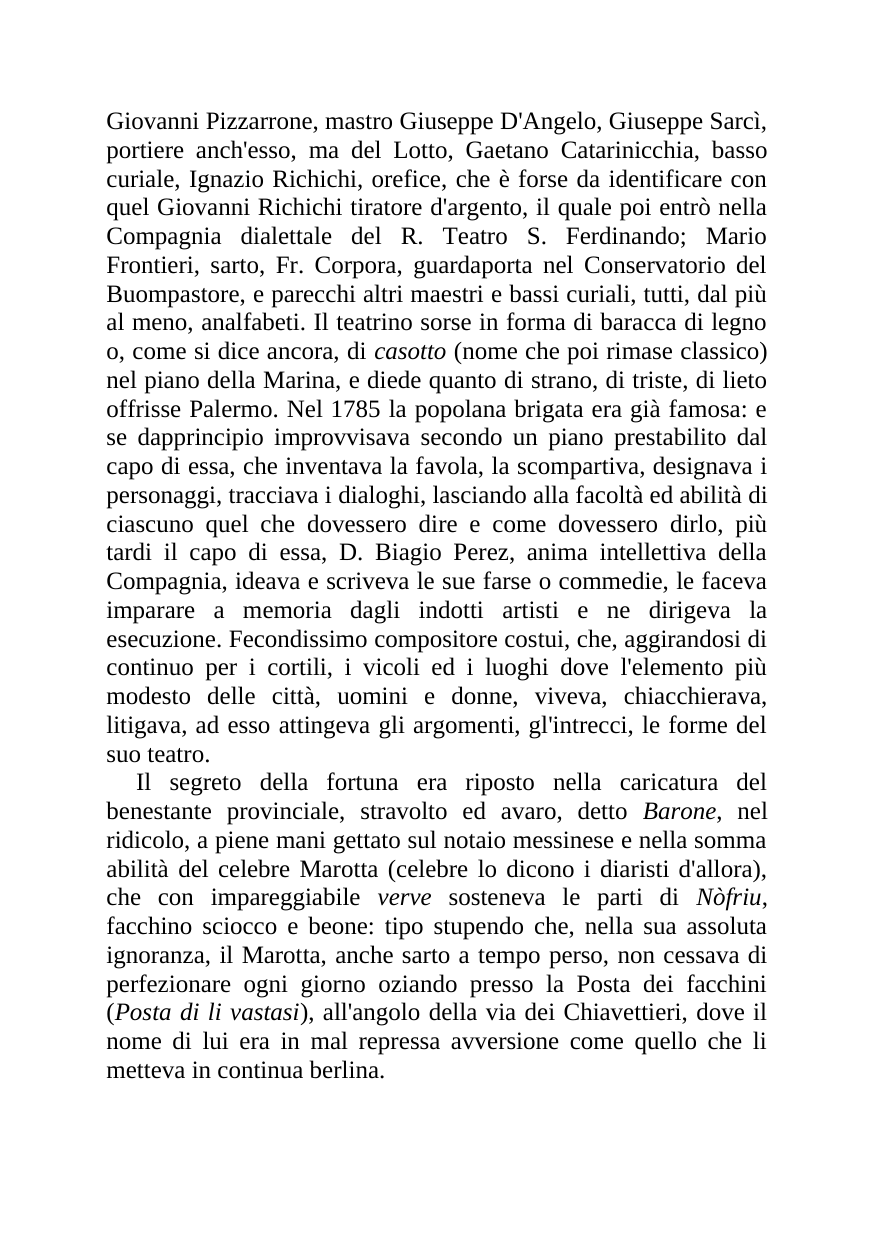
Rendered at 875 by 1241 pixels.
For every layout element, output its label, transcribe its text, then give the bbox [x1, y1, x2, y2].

text Giovanni Pizzarrone, mastro Giuseppe D'Angelo, Giuseppe Sarcì, portiere anch'esso, ma del Lotto, Gaetano Catarinicchia, basso curiale, Ignazio Richichi, orefice, che è forse da identificare con quel Giovanni Richichi tiratore d'argento, il quale poi entrò nella Compagnia dialettale del R. Teatro S. Ferdinando; Mario Frontieri, sarto, Fr. Corpora, guardaporta nel Conservatorio del Buompastore, e parecchi altri maestri e bassi curiali, tutti, dal più al meno, analfabeti. Il teatrino sorse in forma di baracca di legno o, come si dice ancora, di casotto (nome che poi rimase classico) nel piano della Marina, e diede quanto di strano, di triste, di lieto offrisse Palermo. Nel 1785 la popolana brigata era già famosa: e se dapprincipio improvvisava secondo un piano prestabilito dal capo di essa, che inventava la favola, la scompartiva, designava i personaggi, tracciava i dialoghi, lasciando alla facoltà ed abilità di ciascuno quel che dovessero dire e come dovessero dirlo, più tardi il capo di essa, D. Biagio Perez, anima intellettiva della Compagnia, ideava e scriveva le sue farse o commedie, le faceva imparare a memoria dagli indotti artisti e ne dirigeva la esecuzione. Fecondissimo compositore costui, che, aggirandosi di continuo per i cortili, i vicoli ed i luoghi dove l'elemento più modesto delle città, uomini e donne, viveva, chiacchierava, litigava, ad esso attingeva gli argomenti, gl'intrecci, le forme del suo teatro. [106, 106, 768, 767]
text Il segreto della fortuna era riposto nella caricatura del benestante provinciale, stravolto ed avaro, detto Barone, nel ridicolo, a piene mani gettato sul notaio messinese e nella somma abilità del celebre Marotta (celebre lo dicono i diaristi d'allora), che con impareggiabile verve sosteneva le parti di Nòfriu, facchino sciocco e beone: tipo stupendo che, nella sua assoluta ignoranza, il Marotta, anche sarto a tempo perso, non cessava di perfezionare ogni giorno oziando presso la Posta dei facchini (Posta di li vastasi), all'angolo della via dei Chiavettieri, dove il nome di lui era in mal repressa avversione come quello che li metteva in continua berlina. [106, 767, 768, 1084]
